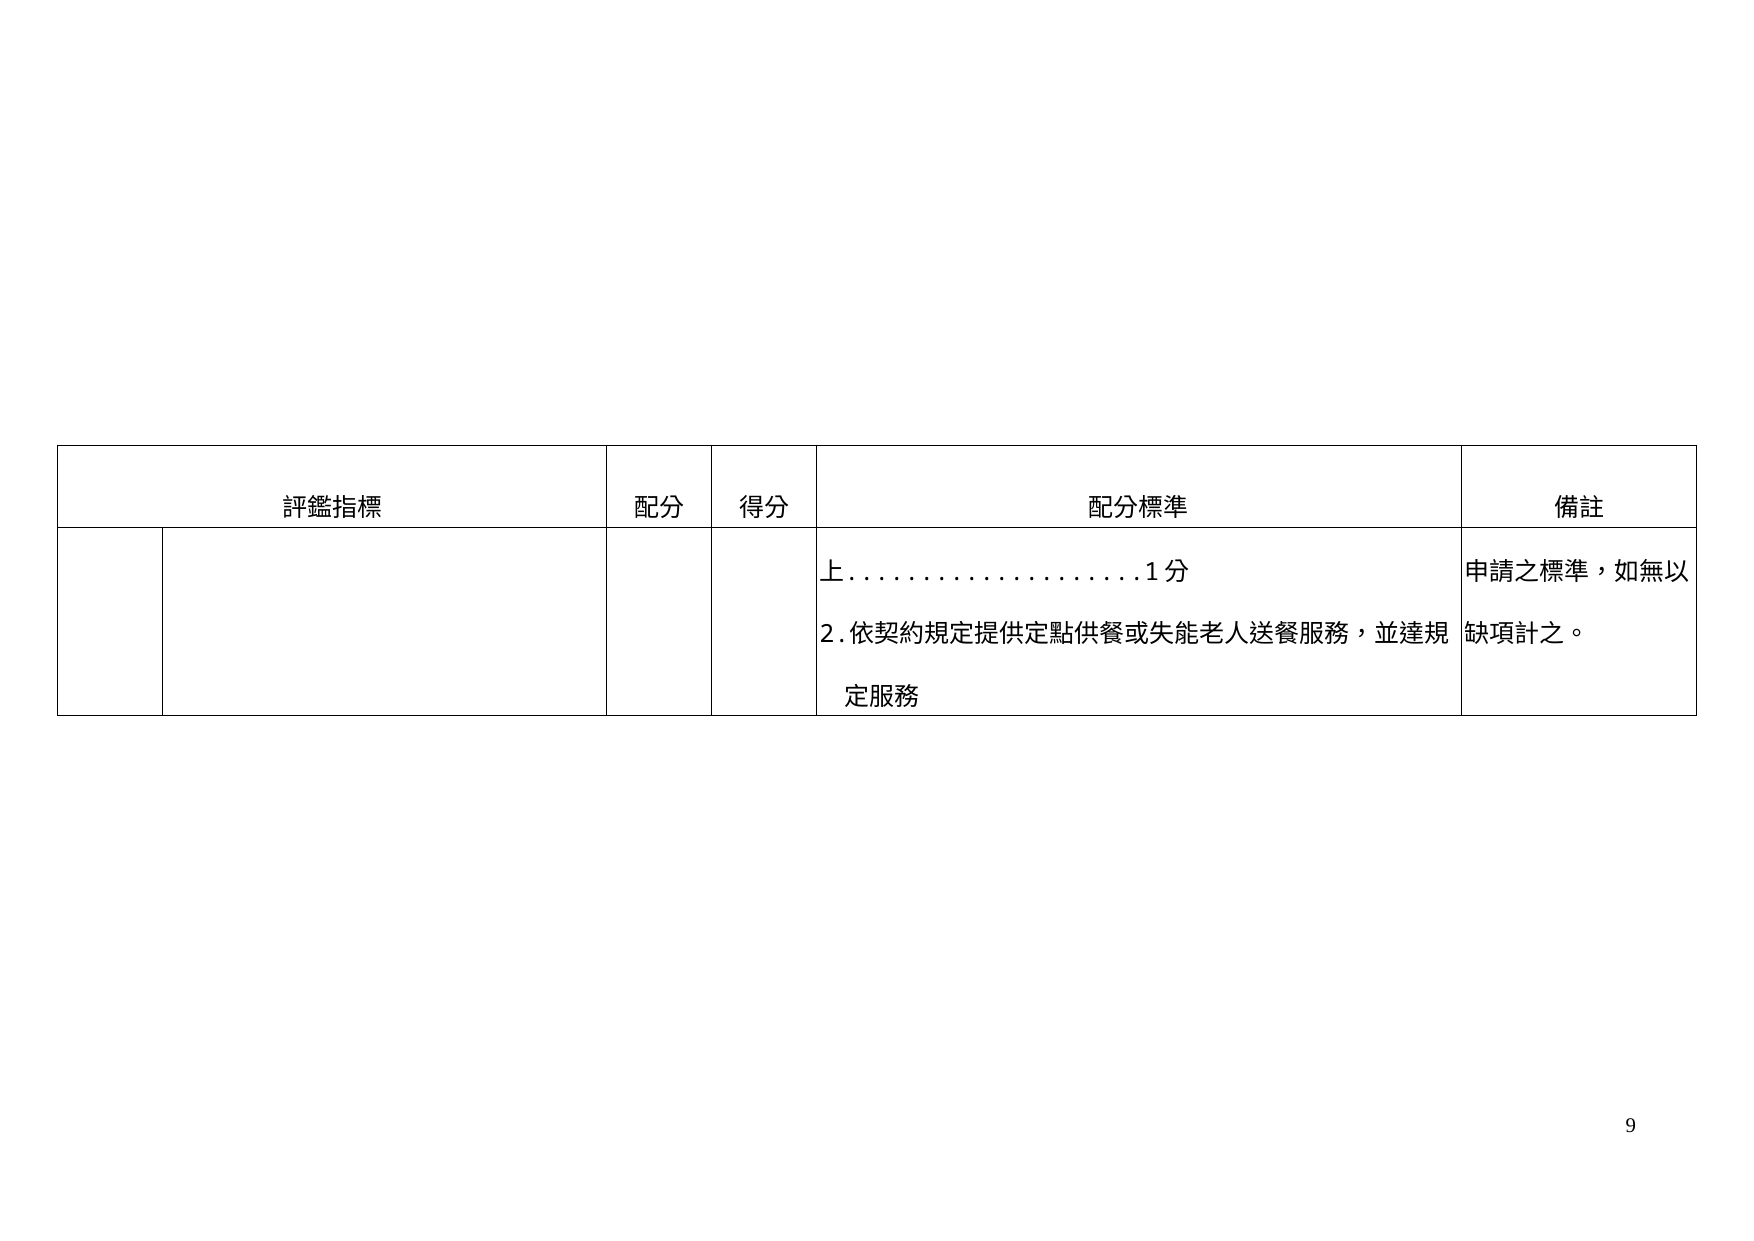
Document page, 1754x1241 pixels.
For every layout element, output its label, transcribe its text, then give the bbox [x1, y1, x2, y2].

table_cell 上....................1分 2.依契約規定提供定點供餐或失能老人送餐服務，並達規定服務 [817, 528, 1461, 715]
table_cell [163, 528, 606, 715]
table_cell 申請之標準，如無以缺項計之。 [1462, 528, 1696, 715]
table_cell [712, 528, 816, 715]
table_header 配分標準 [817, 446, 1461, 527]
table_cell [58, 528, 162, 715]
table_header 得分 [712, 446, 816, 527]
table_header 評鑑指標 [58, 446, 606, 527]
table_header 備註 [1462, 446, 1696, 527]
table_header 配分 [607, 446, 711, 527]
table_cell [607, 528, 711, 715]
